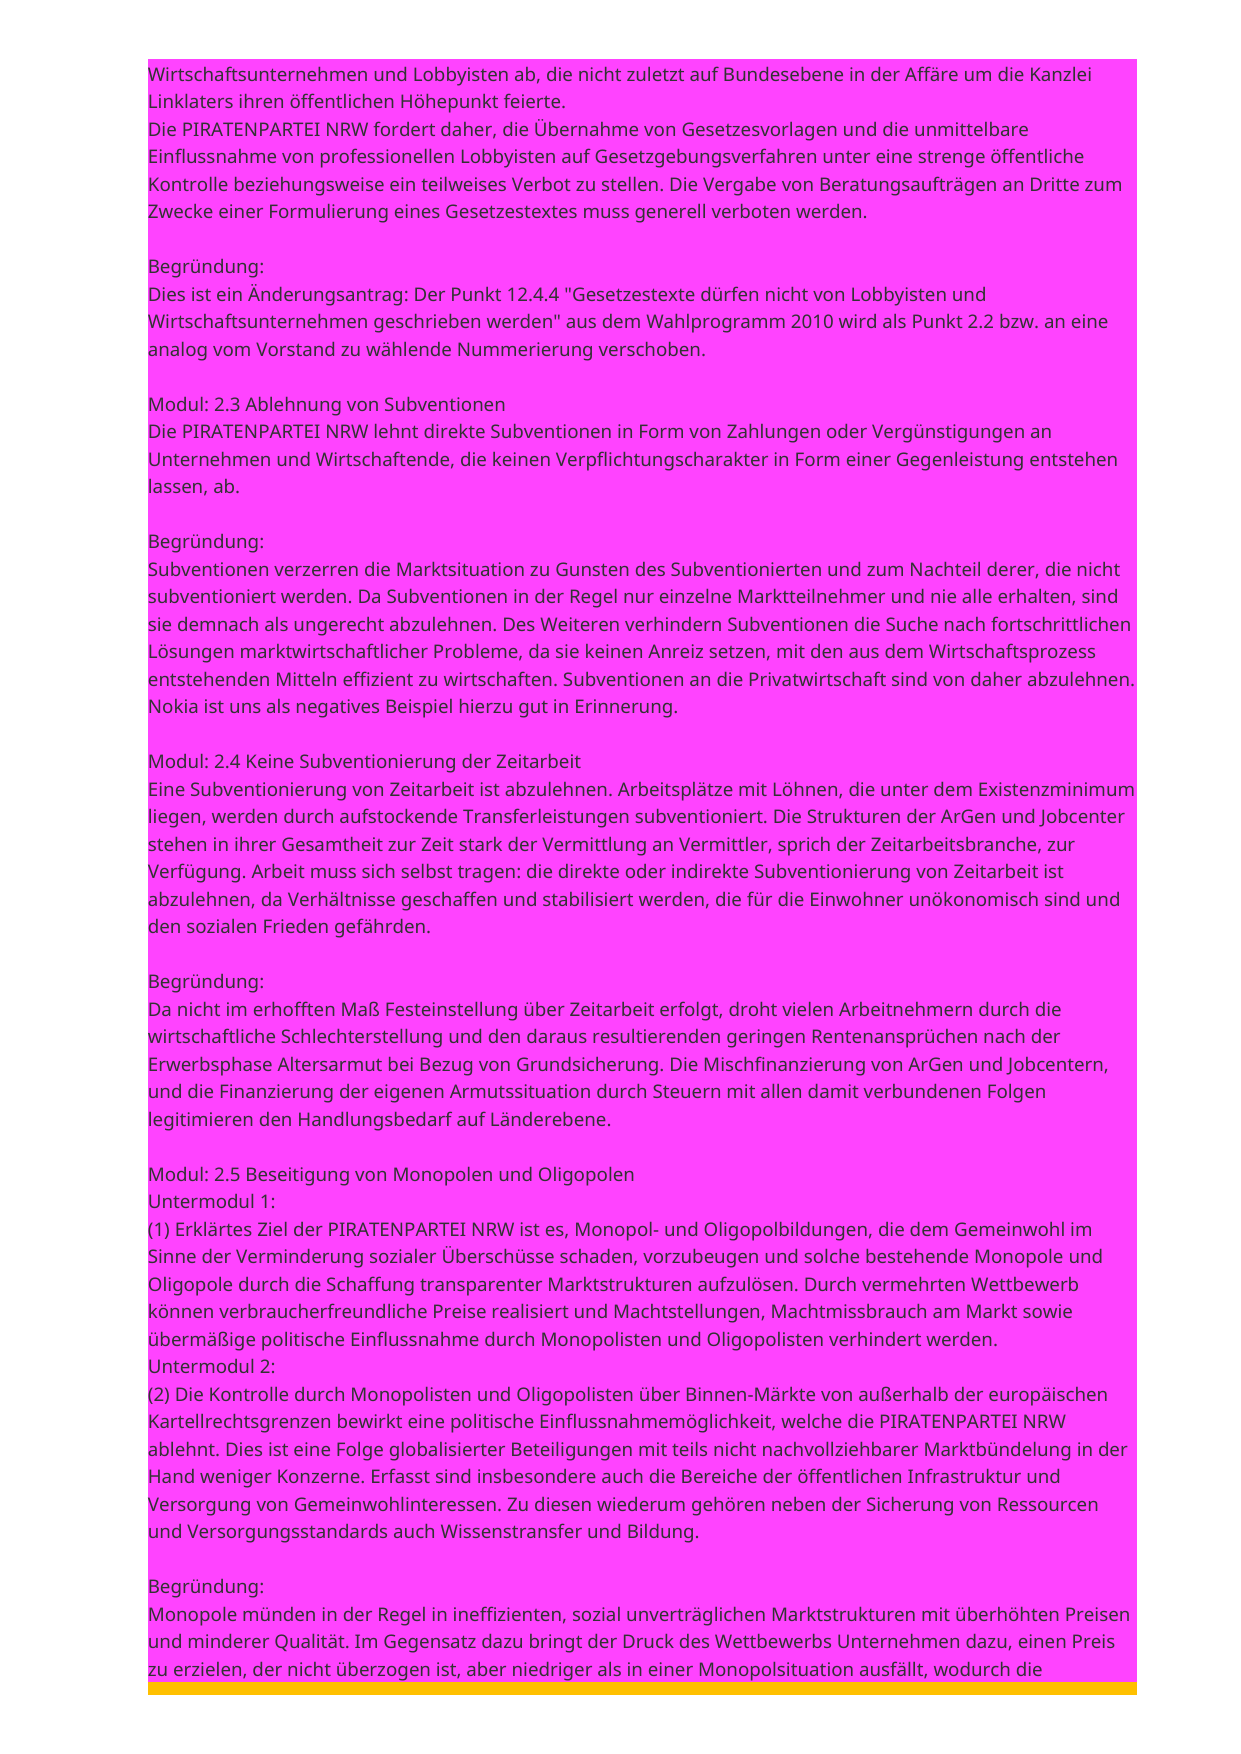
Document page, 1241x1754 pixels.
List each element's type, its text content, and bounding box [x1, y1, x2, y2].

text Untermodul 2: (2) Die Kontrolle durch Monopolisten und Oligopolisten über Binnen-Märkte von außerhalb der europäischen Kartellrechtsgrenzen bewirkt eine politische Einflussnahmemöglichkeit, welche die PIRATENPARTEI NRW ablehnt. Dies ist eine Folge globalisierter Beteiligungen mit teils nicht nachvollziehbarer Marktbündelung in der Hand weniger Konzerne. Erfasst sind insbesondere auch die Bereiche der öffentlichen Infrastruktur und Versorgung von Gemeinwohlinteressen. Zu diesen wiederum gehören neben der Sicherung von Ressourcen und Versorgungsstandards auch Wissenstransfer und Bildung. [148, 1352, 1137, 1544]
text Wirtschaftsunternehmen und Lobbyisten ab, die nicht zuletzt auf Bundesebene in der Affäre um die Kanzlei Linklaters ihren öffentlichen Höhepunkt feierte. [148, 59, 1137, 114]
text Begründung: Da nicht im erhofften Maß Festeinstellung über Zeitarbeit erfolgt, droht vielen Arbeitnehmern durch die wirtschaftliche Schlechterstellung und den daraus resultierenden geringen Rentenansprüchen nach der Erwerbsphase Altersarmut bei Bezug von Grundsicherung. Die Mischfinanzierung von ArGen und Jobcentern, und die Finanzierung der eigenen Armutssituation durch Steuern mit allen damit verbundenen Folgen legitimieren den Handlungsbedarf auf Länderebene. [148, 967, 1137, 1132]
text Modul: 2.3 Ablehnung von Subventionen [148, 389, 1137, 417]
text Modul: 2.4 Keine Subventionierung der Zeitarbeit [148, 747, 1137, 774]
text Begründung: Subventionen verzerren die Marktsituation zu Gunsten des Subventionierten und zum Nachteil derer, die nicht subventioniert werden. Da Subventionen in der Regel nur einzelne Marktteilnehmer und nie alle erhalten, sind sie demnach als ungerecht abzulehnen. Des Weiteren verhindern Subventionen die Suche nach fortschrittlichen Lösungen marktwirtschaftlicher Probleme, da sie keinen Anreiz setzen, mit den aus dem Wirtschaftsprozess entstehenden Mitteln effizient zu wirtschaften. Subventionen an die Privatwirtschaft sind von daher abzulehnen. Nokia ist uns als negatives Beispiel hierzu gut in Erinnerung. [148, 527, 1137, 719]
text Die PIRATENPARTEI NRW fordert daher, die Übernahme von Gesetzesvorlagen und die unmittelbare Einflussnahme von professionellen Lobbyisten auf Gesetzgebungsverfahren unter eine strenge öffentliche Kontrolle beziehungsweise ein teilweises Verbot zu stellen. Die Vergabe von Beratungsaufträgen an Dritte zum Zwecke einer Formulierung eines Gesetzestextes muss generell verboten werden. [148, 114, 1137, 224]
text Eine Subventionierung von Zeitarbeit ist abzulehnen. Arbeitsplätze mit Löhnen, die unter dem Existenzminimum liegen, werden durch aufstockende Transferleistungen subventioniert. Die Strukturen der ArGen und Jobcenter stehen in ihrer Gesamtheit zur Zeit stark der Vermittlung an Vermittler, sprich der Zeitarbeitsbranche, zur Verfügung. Arbeit muss sich selbst tragen: die direkte oder indirekte Subventionierung von Zeitarbeit ist abzulehnen, da Verhältnisse geschaffen und stabilisiert werden, die für die Einwohner unökonomisch sind und den sozialen Frieden gefährden. [148, 774, 1137, 939]
text Begründung: Monopole münden in der Regel in ineffizienten, sozial unverträglichen Marktstrukturen mit überhöhten Preisen und minderer Qualität. Im Gegensatz dazu bringt der Druck des Wettbewerbs Unternehmen dazu, einen Preis zu erzielen, der nicht überzogen ist, aber niedriger als in einer Monopolsituation ausfällt, wodurch die [148, 1572, 1137, 1682]
text Die PIRATENPARTEI NRW lehnt direkte Subventionen in Form von Zahlungen oder Vergünstigungen an Unternehmen und Wirtschaftende, die keinen Verpflichtungscharakter in Form einer Gegenleistung entstehen lassen, ab. [148, 417, 1137, 499]
text Begründung: Dies ist ein Änderungsantrag: Der Punkt 12.4.4 "Gesetzestexte dürfen nicht von Lobbyisten und Wirtschaftsunternehmen geschrieben werden" aus dem Wahlprogramm 2010 wird als Punkt 2.2 bzw. an eine analog vom Vorstand zu wählende Nummerierung verschoben. [148, 252, 1137, 362]
text Modul: 2.5 Beseitigung von Monopolen und Oligopolen [148, 1159, 1137, 1187]
text Untermodul 1: (1) Erklärtes Ziel der PIRATENPARTEI NRW ist es, Monopol- und Oligopolbildungen, die dem Gemeinwohl im Sinne der Verminderung sozialer Überschüsse schaden, vorzubeugen und solche bestehende Monopole und Oligopole durch die Schaffung transparenter Marktstrukturen aufzulösen. Durch vermehrten Wettbewerb können verbraucherfreundliche Preise realisiert und Machtstellungen, Machtmissbrauch am Markt sowie übermäßige politische Einflussnahme durch Monopolisten und Oligopolisten verhindert werden. [148, 1187, 1137, 1352]
